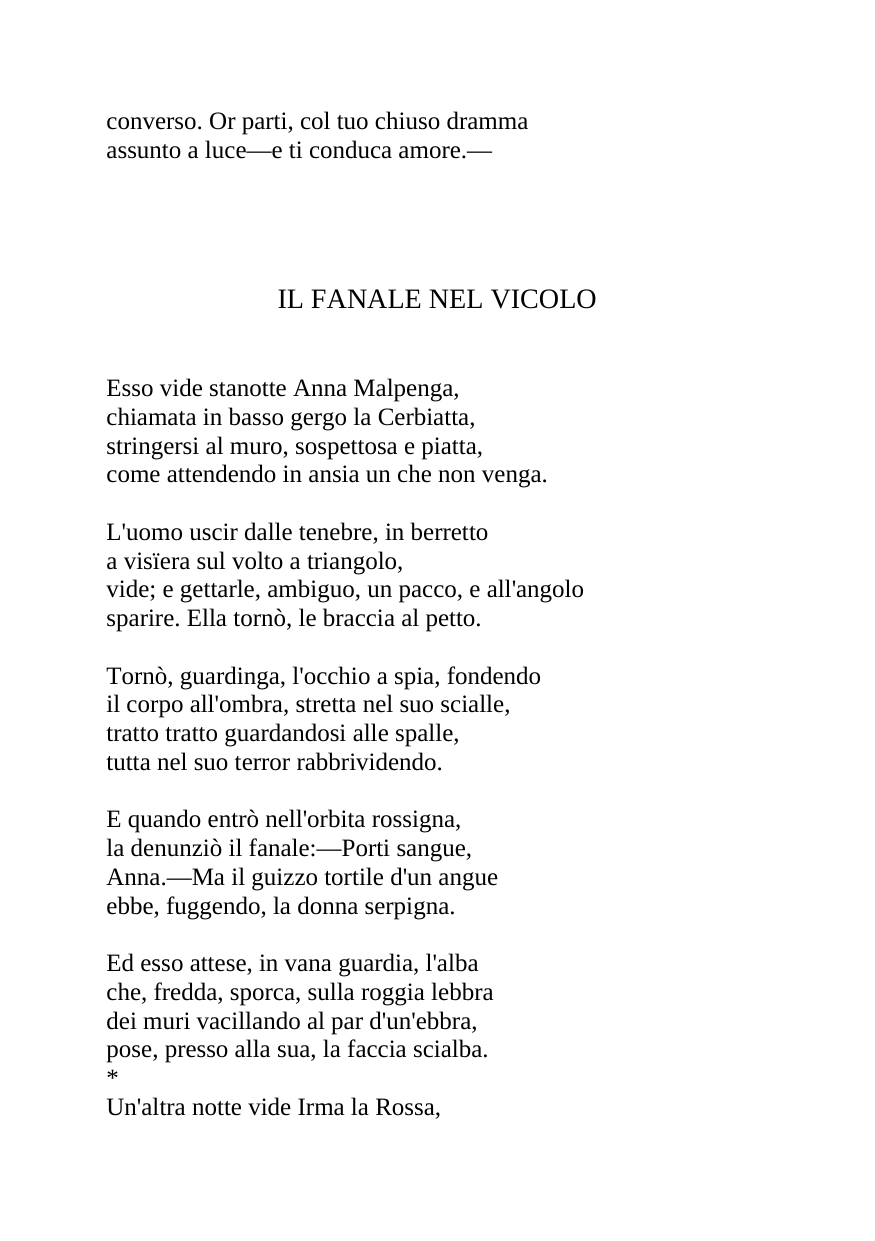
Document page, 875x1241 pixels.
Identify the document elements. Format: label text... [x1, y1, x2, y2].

text il corpo all'ombra, stretta nel suo scialle, [106, 689, 768, 718]
text pose, presso alla sua, la faccia scialba. [106, 1034, 768, 1063]
text vide; e gettarle, ambiguo, un pacco, e all'angolo [106, 574, 768, 603]
text stringersi al muro, sospettosa e piatta, [106, 431, 768, 459]
text la denunziò il fanale:—Porti sangue, [106, 833, 768, 862]
text chiamata in basso gergo la Cerbiatta, [106, 402, 768, 431]
text tratto tratto guardandosi alle spalle, [106, 718, 768, 747]
text converso. Or parti, col tuo chiuso dramma [106, 106, 768, 135]
subtitle IL FANALE NEL VICOLO [106, 282, 768, 314]
text E quando entrò nell'orbita rossigna, [106, 804, 768, 833]
text L'uomo uscir dalle tenebre, in berretto [106, 517, 768, 546]
text Tornò, guardinga, l'occhio a spia, fondendo [106, 661, 768, 689]
text dei muri vacillando al par d'un'ebbra, [106, 1006, 768, 1034]
text ebbe, fuggendo, la donna serpigna. [106, 891, 768, 919]
text Esso vide stanotte Anna Malpenga, [106, 373, 768, 402]
text Anna.—Ma il guizzo tortile d'un angue [106, 862, 768, 891]
text * [106, 1063, 768, 1092]
text Ed esso attese, in vana guardia, l'alba [106, 948, 768, 977]
text che, fredda, sporca, sulla roggia lebbra [106, 977, 768, 1006]
text sparire. Ella tornò, le braccia al petto. [106, 603, 768, 632]
text come attendendo in ansia un che non venga. [106, 459, 768, 488]
text assunto a luce—e ti conduca amore.— [106, 135, 768, 164]
text tutta nel suo terror rabbrividendo. [106, 747, 768, 776]
text a visïera sul volto a triangolo, [106, 546, 768, 574]
text Un'altra notte vide Irma la Rossa, [106, 1092, 768, 1121]
